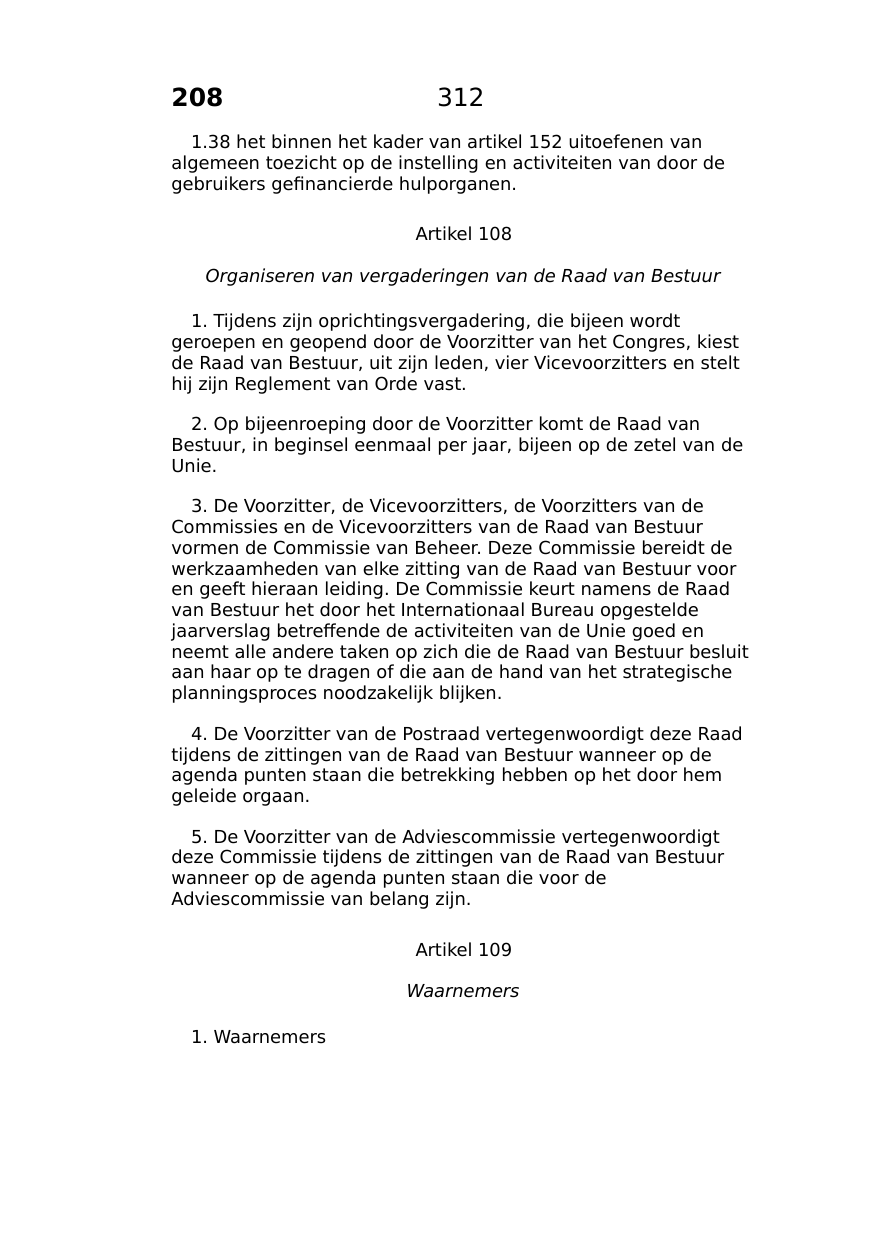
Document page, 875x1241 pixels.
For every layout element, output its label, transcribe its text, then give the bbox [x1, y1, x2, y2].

subtitle Artikel 108 Organiseren van vergaderingen van de Raad van Bestuur [171, 224, 756, 286]
text 1. Waarnemers [171, 1027, 756, 1047]
text 2. Op bijeenroeping door de Voorzitter komt de Raad van Bestuur, in beginsel eenmaal per jaar, bijeen op de zetel van de Unie. [171, 414, 756, 476]
text 1.38 het binnen het kader van artikel 152 uitoefenen van algemeen toezicht op de instelling en activiteiten van door de gebruikers gefinancierde hulporganen. [171, 132, 756, 194]
text 3. De Voorzitter, de Vicevoorzitters, de Voorzitters van de Commissies en de Vicevoorzitters van de Raad van Bestuur vormen de Commissie van Beheer. Deze Commissie bereidt de werkzaamheden van elke zitting van de Raad van Bestuur voor en geeft hieraan leiding. De Commissie keurt namens de Raad van Bestuur het door het Internationaal Bureau opgestelde jaarverslag betreffende de activiteiten van de Unie goed en neemt alle andere taken op zich die de Raad van Bestuur besluit aan haar op te dragen of die aan de hand van het strategische planningsproces noodzakelijk blijken. [171, 496, 756, 704]
text 4. De Voorzitter van de Postraad vertegenwoordigt deze Raad tijdens de zittingen van de Raad van Bestuur wanneer op de agenda punten staan die betrekking hebben op het door hem geleide orgaan. [171, 724, 756, 807]
text 5. De Voorzitter van de Adviescommissie vertegenwoordigt deze Commissie tijdens de zittingen van de Raad van Bestuur wanneer op de agenda punten staan die voor de Adviescommissie van belang zijn. [171, 827, 756, 909]
text 1. Tijdens zijn oprichtingsvergadering, die bijeen wordt geroepen en geopend door de Voorzitter van het Congres, kiest de Raad van Bestuur, uit zijn leden, vier Vicevoorzitters en stelt hij zijn Reglement van Orde vast. [171, 311, 756, 394]
subtitle Artikel 109 Waarnemers [171, 939, 756, 1002]
